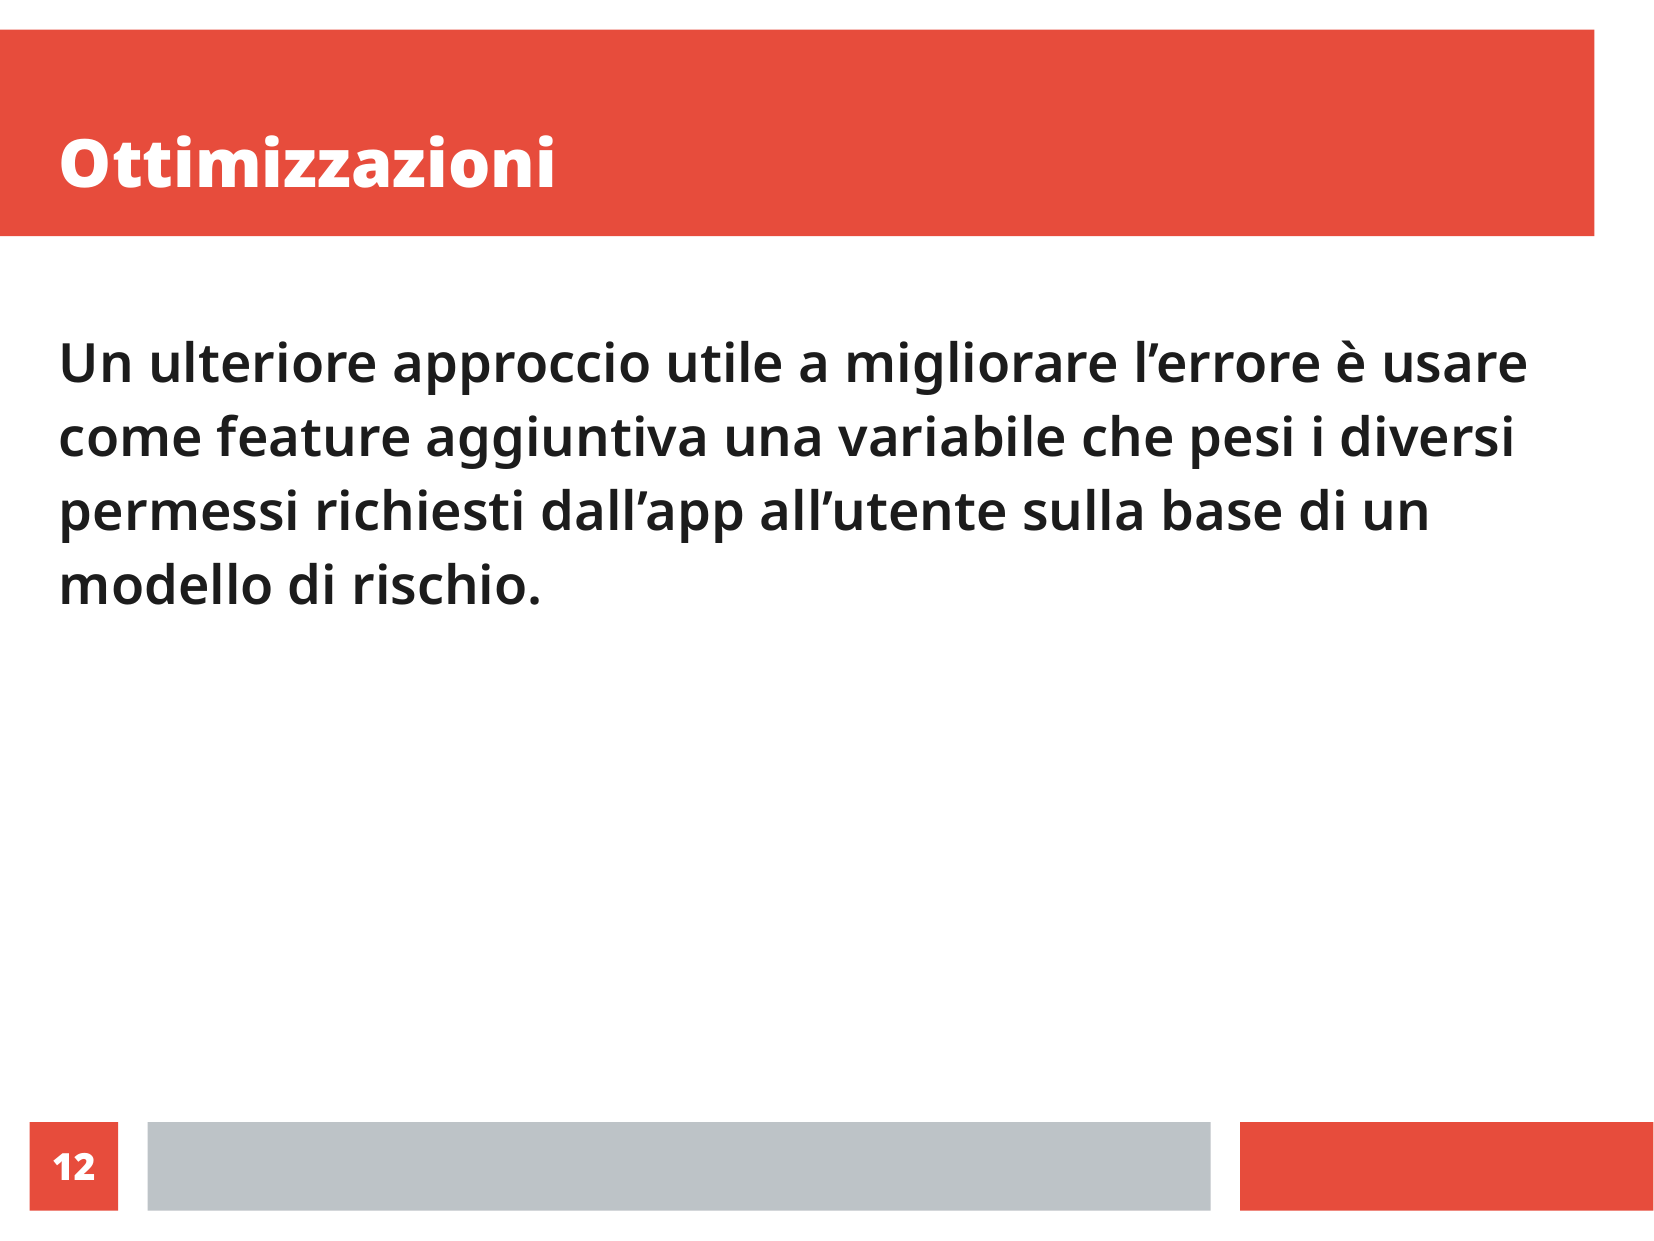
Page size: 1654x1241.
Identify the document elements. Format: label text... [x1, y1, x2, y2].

title Ottimizzazioni [59, 59, 1595, 207]
list Un ulteriore approccio utile a migliorare l’errore è usare come feature aggiuntiva una variabile che pesi i diversi permessi richiesti dall’app all’utente sulla base di un modello di rischio. [59, 324, 1565, 1093]
